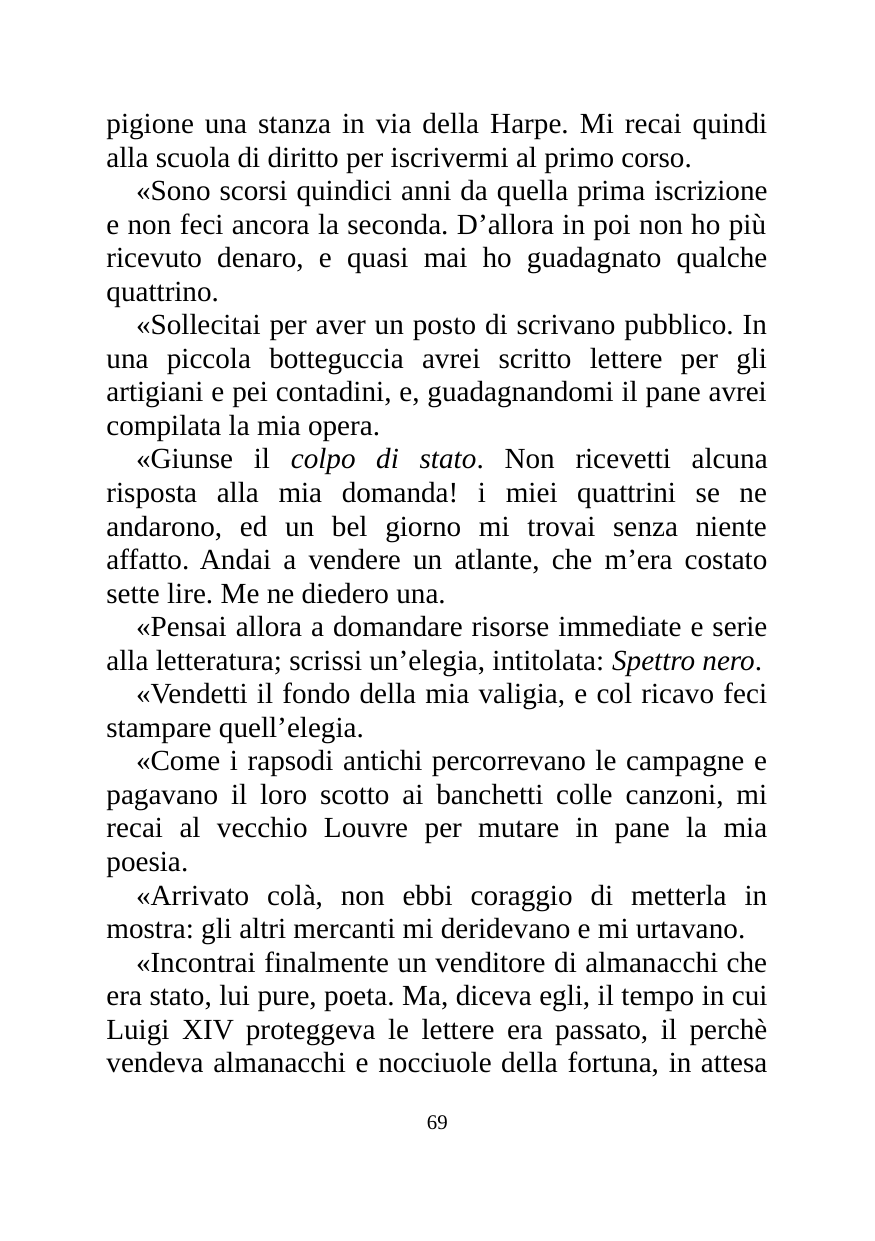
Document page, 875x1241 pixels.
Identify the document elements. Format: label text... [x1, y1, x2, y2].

text «Sollecitai per aver un posto di scrivano pubblico. In una piccola botteguccia avrei scritto lettere per gli artigiani e pei contadini, e, guadagnandomi il pane avrei compilata la mia opera. [106, 307, 768, 442]
text «Come i rapsodi antichi percorrevano le campagne e pagavano il loro scotto ai banchetti colle canzoni, mi recai al vecchio Louvre per mutare in pane la mia poesia. [106, 743, 768, 878]
text «Incontrai finalmente un venditore di almanacchi che era stato, lui pure, poeta. Ma, diceva egli, il tempo in cui Luigi XIV proteggeva le lettere era passato, il perchè vendeva almanacchi e nocciuole della fortuna, in attesa [106, 945, 768, 1079]
text «Pensai allora a domandare risorse immediate e serie alla letteratura; scrissi un’elegia, intitolata: Spettro nero. [106, 609, 768, 676]
text pigione una stanza in via della Harpe. Mi recai quindi alla scuola di diritto per iscrivermi al primo corso. [106, 106, 768, 173]
text «Giunse il colpo di stato. Non ricevetti alcuna risposta alla mia domanda! i miei quattrini se ne andarono, ed un bel giorno mi trovai senza niente affatto. Andai a vendere un atlante, che m’era costato sette lire. Me ne diedero una. [106, 442, 768, 609]
text «Vendetti il fondo della mia valigia, e col ricavo feci stampare quell’elegia. [106, 676, 768, 743]
text «Sono scorsi quindici anni da quella prima iscrizione e non feci ancora la seconda. D’allora in poi non ho più ricevuto denaro, e quasi mai ho guadagnato qualche quattrino. [106, 173, 768, 307]
text «Arrivato colà, non ebbi coraggio di metterla in mostra: gli altri mercanti mi deridevano e mi urtavano. [106, 878, 768, 945]
